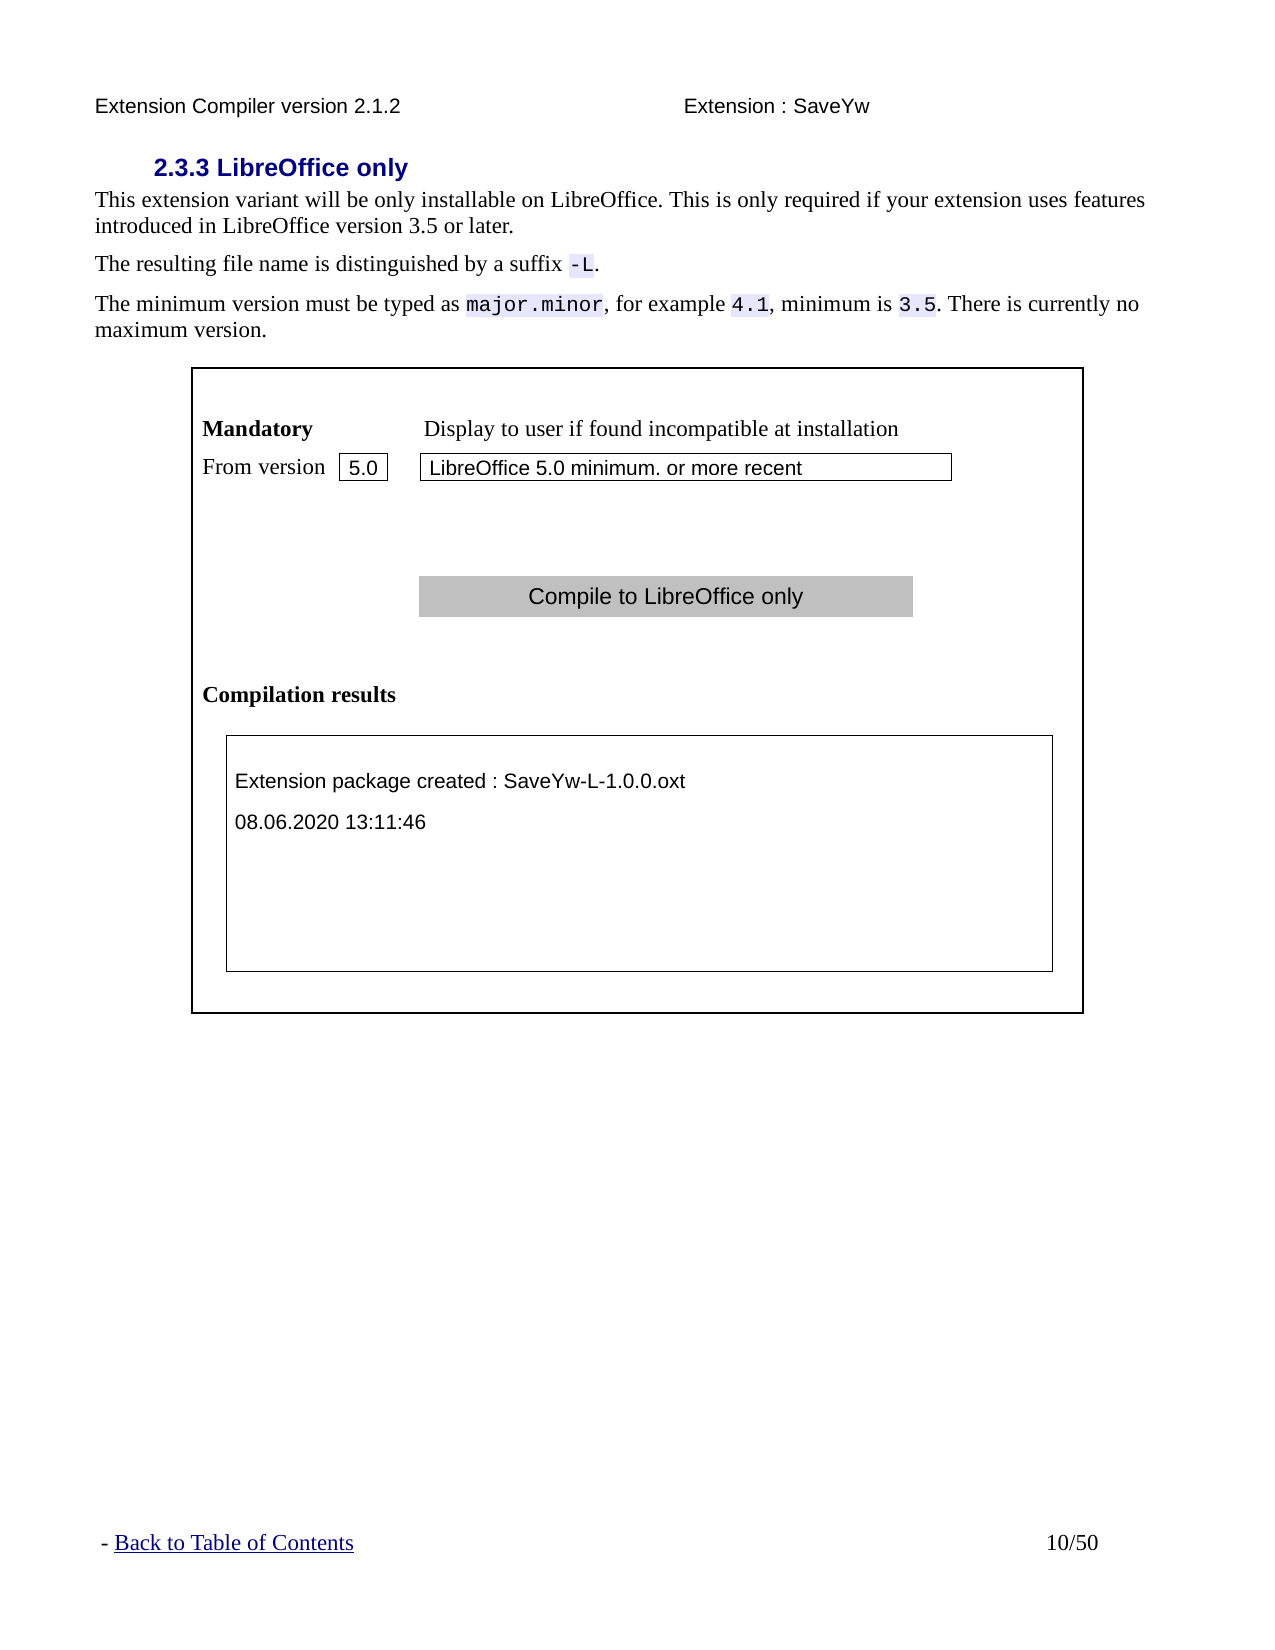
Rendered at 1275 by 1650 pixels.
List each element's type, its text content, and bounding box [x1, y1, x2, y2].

text [388, 454, 420, 480]
text Compilation results [202, 682, 1073, 708]
text From version [202, 454, 339, 480]
text Mandatory Display to user if found incompatible at installation [202, 416, 1073, 442]
text [952, 454, 1073, 480]
subtitle LibreOffice only [153, 153, 1181, 181]
text The resulting file name is distinguished by a suffix -L. [94, 251, 1181, 278]
text The minimum version must be typed as major.minor, for example 4.1, minimum is 3.5. There is currently no maximum version. [94, 290, 1181, 343]
text This extension variant will be only installable on LibreOffice. This is only required if your extension uses features introduced in LibreOffice version 3.5 or later. [94, 187, 1181, 238]
